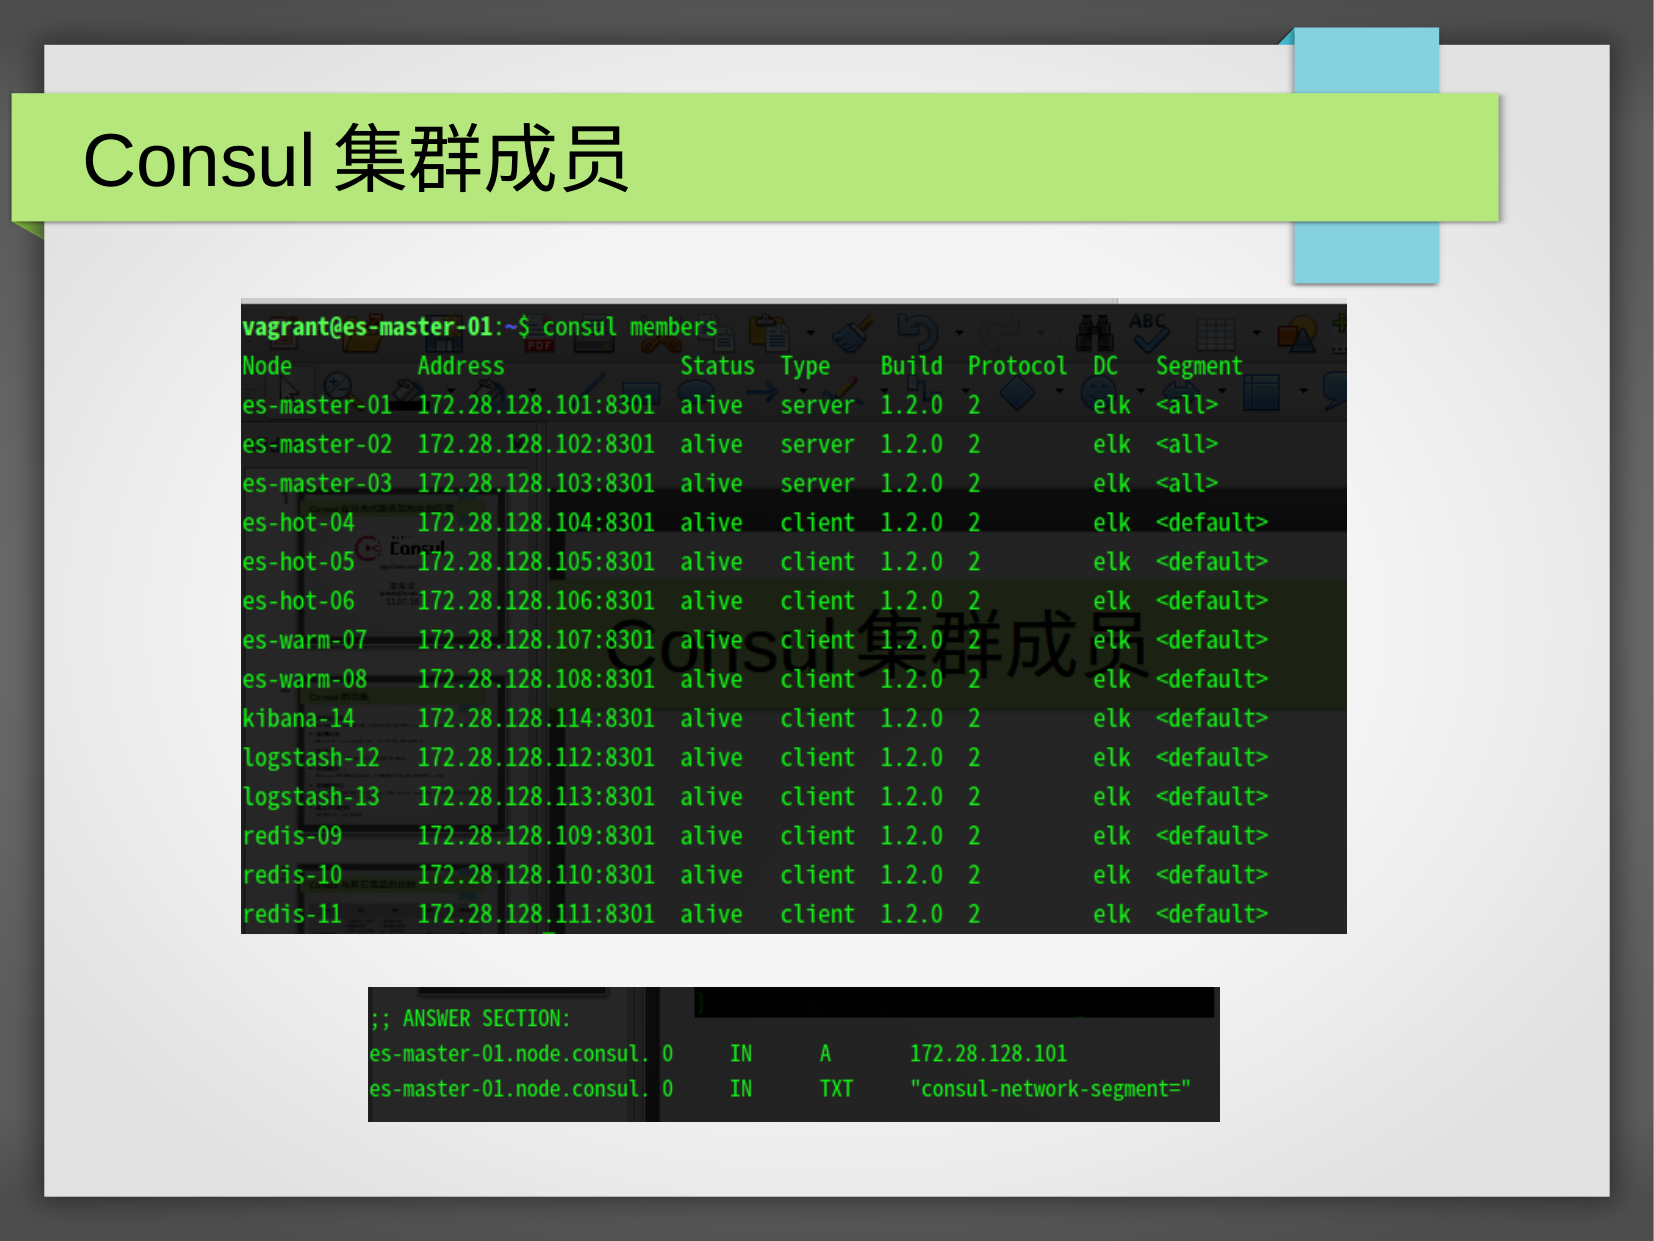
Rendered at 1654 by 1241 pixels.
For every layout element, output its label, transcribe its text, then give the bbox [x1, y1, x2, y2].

picture [0, 0, 1654, 1241]
title Consul集群成员 [82, 94, 1264, 213]
